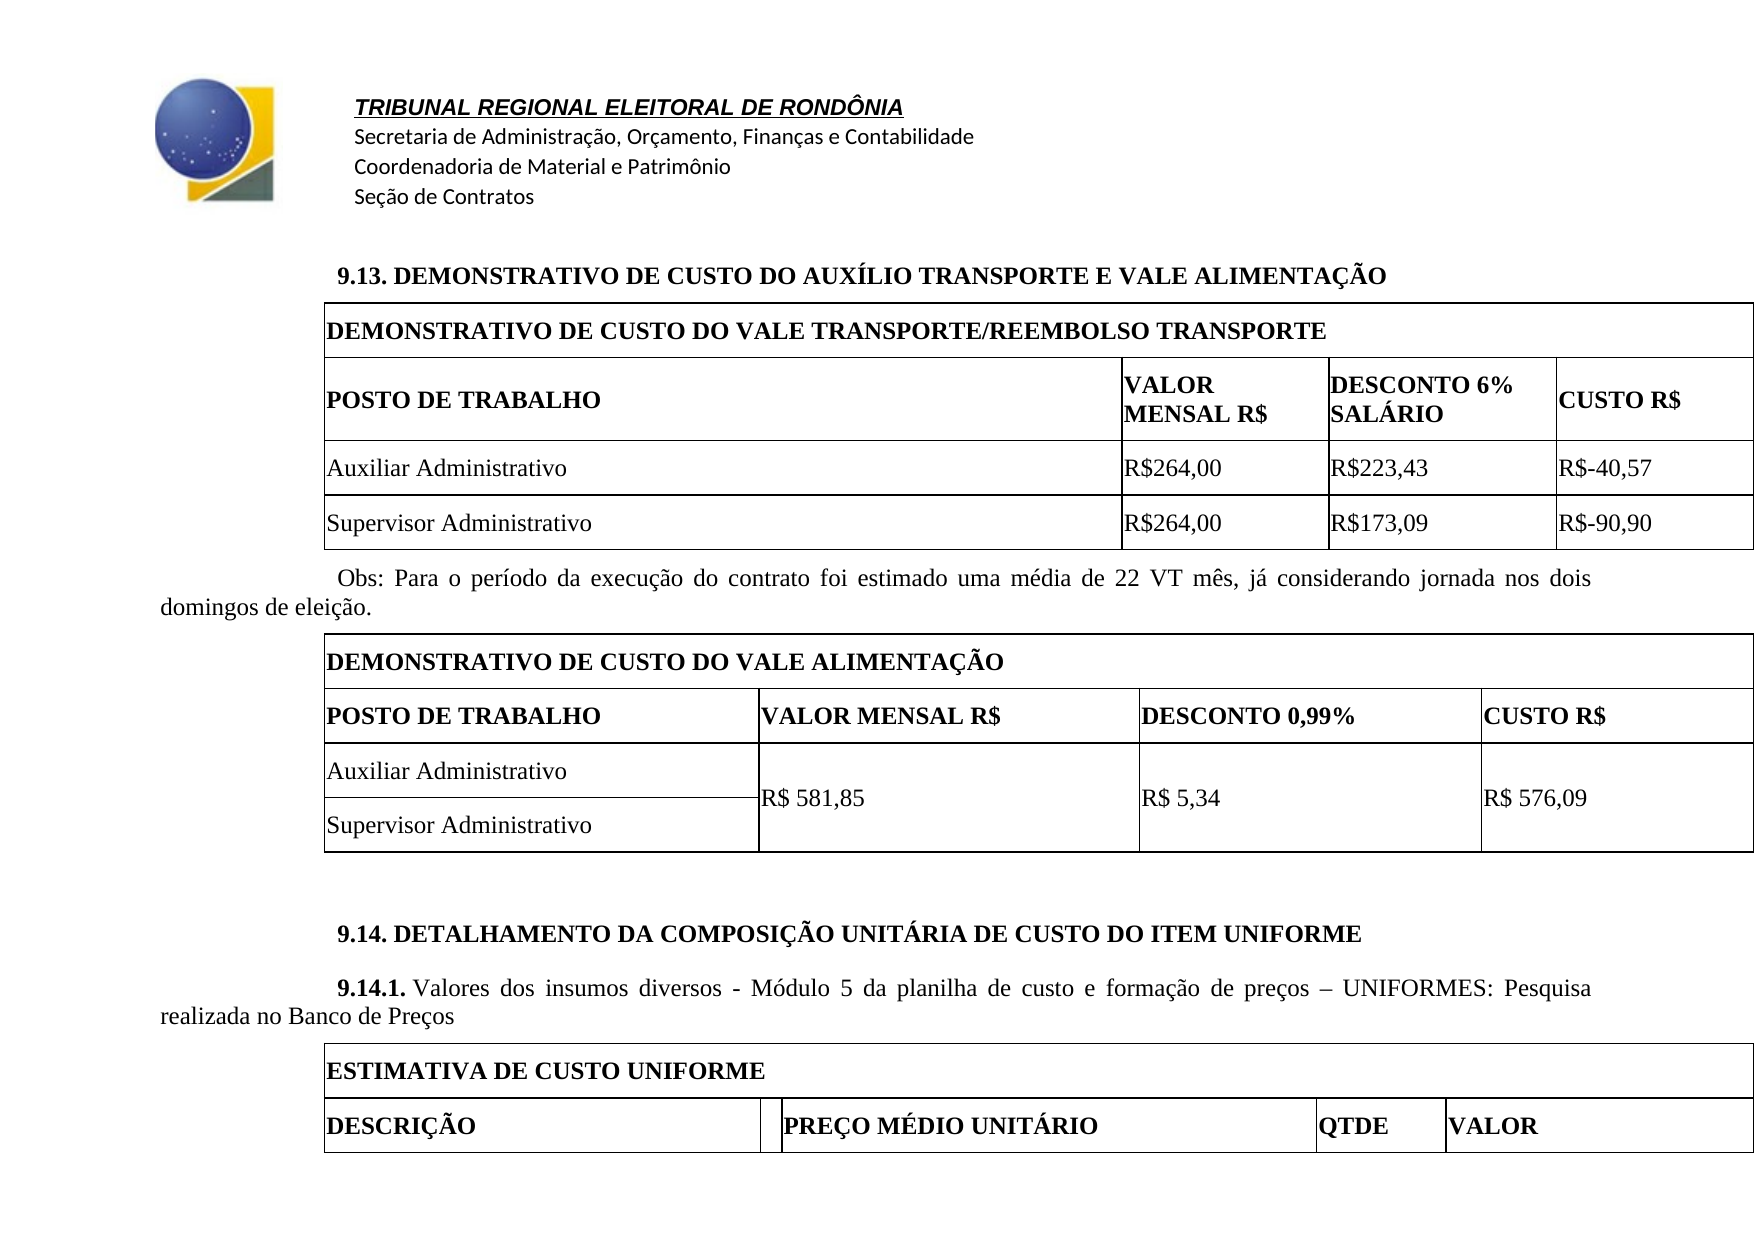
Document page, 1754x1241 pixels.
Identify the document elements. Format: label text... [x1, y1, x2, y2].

table_cell Auxiliar Administrativo [325, 744, 758, 796]
table_cell R$264,00 [1123, 496, 1328, 549]
text Obs: Para o período da execução do contrato foi estimado uma média de 22 VT mês, já considerando jornada nos dois domingos de eleição. [160, 563, 1594, 621]
table_cell VALOR MENSAL R$ [760, 689, 1139, 742]
table_cell QTDE [1317, 1099, 1445, 1152]
text 9.14. DETALHAMENTO DA COMPOSIÇÃO UNITÁRIA DE CUSTO DO ITEM UNIFORME [160, 919, 1594, 948]
table_cell DESCRIÇÃO [325, 1099, 760, 1152]
table_cell CUSTO R$ [1482, 689, 1753, 742]
text 9.13. DEMONSTRATIVO DE CUSTO DO AUXÍLIO TRANSPORTE E VALE ALIMENTAÇÃO [160, 261, 1594, 289]
table_cell R$264,00 [1123, 441, 1328, 494]
table_cell R$-90,90 [1557, 496, 1753, 549]
table_cell Supervisor Administrativo [325, 798, 758, 851]
table_cell CUSTO R$ [1557, 358, 1753, 440]
table_cell R$ 5,34 [1140, 744, 1481, 851]
table_cell POSTO DE TRABALHO [325, 689, 758, 742]
table_header DEMONSTRATIVO DE CUSTO DO VALE TRANSPORTE/REEMBOLSO TRANSPORTE [325, 304, 1753, 357]
table_cell VALOR MENSAL R$ [1123, 358, 1328, 440]
table_header DEMONSTRATIVO DE CUSTO DO VALE ALIMENTAÇÃO [325, 635, 1753, 687]
table_cell R$223,43 [1330, 441, 1556, 494]
table_cell POSTO DE TRABALHO [325, 358, 1121, 440]
table_cell VALOR [1447, 1099, 1753, 1152]
table_cell [761, 1099, 781, 1152]
table_cell R$ 581,85 [760, 744, 1139, 851]
table_cell Auxiliar Administrativo [325, 441, 1121, 494]
table_cell Supervisor Administrativo [325, 496, 1121, 549]
table_header ESTIMATIVA DE CUSTO UNIFORME [325, 1044, 1753, 1097]
text 9.14.1. Valores dos insumos diversos - Módulo 5 da planilha de custo e formação de preços – UNIFORMES: Pesquisa realizada no Banco de Preços [160, 973, 1594, 1030]
table_cell R$-40,57 [1557, 441, 1753, 494]
table_cell R$ 576,09 [1482, 744, 1753, 851]
table_cell R$173,09 [1330, 496, 1556, 549]
table_cell DESCONTO 6% SALÁRIO [1330, 358, 1556, 440]
table_cell PREÇO MÉDIO UNITÁRIO [783, 1099, 1316, 1152]
table_cell DESCONTO 0,99% [1140, 689, 1481, 742]
